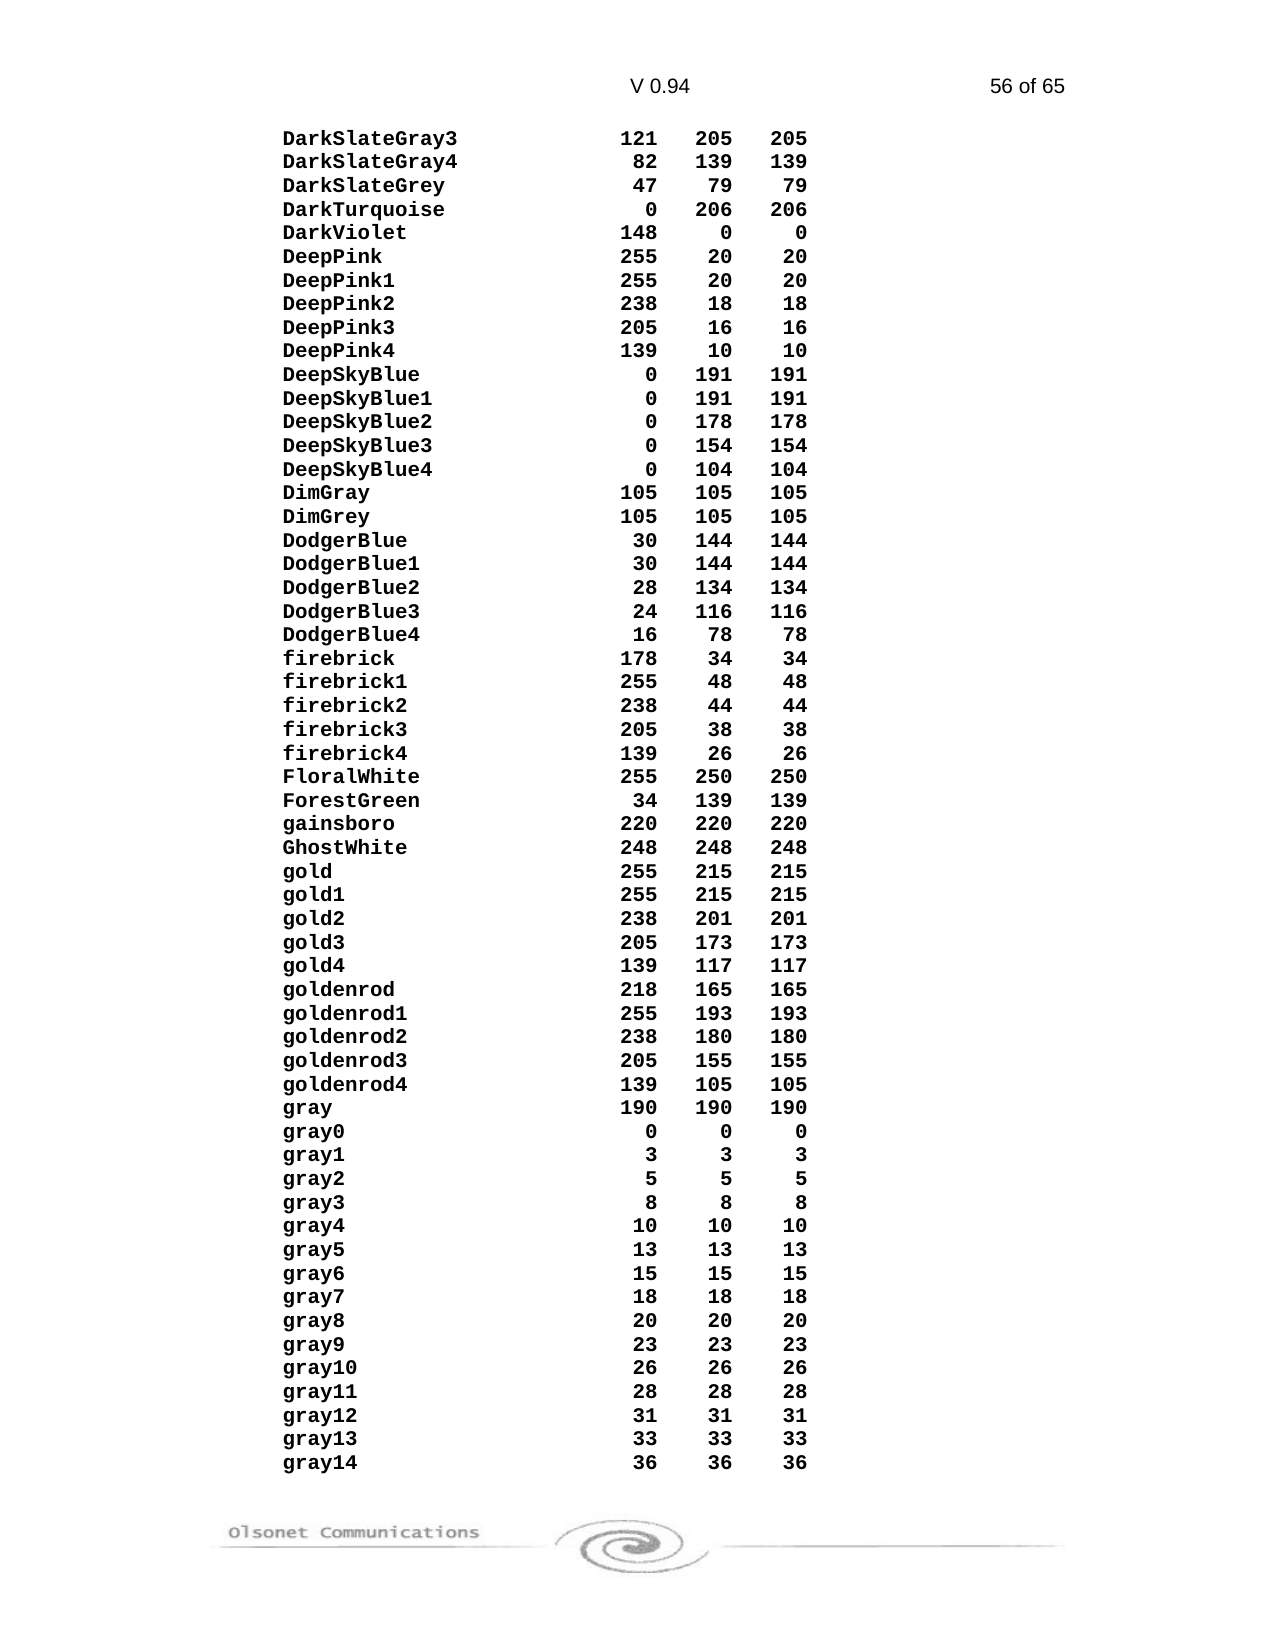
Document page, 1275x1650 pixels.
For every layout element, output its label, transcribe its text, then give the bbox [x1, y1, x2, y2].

text gray14 36 36 36 [282, 1452, 1065, 1476]
text DeepPink 255 20 20 [282, 246, 1065, 269]
text firebrick2 238 44 44 [282, 695, 1065, 719]
text DeepSkyBlue3 0 154 154 [282, 435, 1065, 459]
text DeepPink3 205 16 16 [282, 317, 1065, 341]
text gray8 20 20 20 [282, 1310, 1065, 1334]
text goldenrod3 205 155 155 [282, 1050, 1065, 1073]
text GhostWhite 248 248 248 [282, 837, 1065, 861]
text gold2 238 201 201 [282, 908, 1065, 932]
text gray2 5 5 5 [282, 1168, 1065, 1192]
text DodgerBlue3 24 116 116 [282, 601, 1065, 624]
text gray3 8 8 8 [282, 1192, 1065, 1215]
text DodgerBlue1 30 144 144 [282, 553, 1065, 577]
text FloralWhite 255 250 250 [282, 766, 1065, 790]
text goldenrod4 139 105 105 [282, 1073, 1065, 1097]
text gold3 205 173 173 [282, 932, 1065, 955]
text goldenrod2 238 180 180 [282, 1026, 1065, 1050]
text gray1 3 3 3 [282, 1144, 1065, 1168]
text gray6 15 15 15 [282, 1263, 1065, 1286]
text gray4 10 10 10 [282, 1215, 1065, 1239]
text gray0 0 0 0 [282, 1121, 1065, 1144]
text DodgerBlue 30 144 144 [282, 530, 1065, 553]
text gold4 139 117 117 [282, 955, 1065, 979]
text goldenrod1 255 193 193 [282, 1003, 1065, 1026]
text gray13 33 33 33 [282, 1428, 1065, 1452]
text firebrick 178 34 34 [282, 648, 1065, 672]
text firebrick1 255 48 48 [282, 672, 1065, 695]
text DarkSlateGrey 47 79 79 [282, 175, 1065, 199]
text DarkViolet 148 0 0 [282, 222, 1065, 246]
picture [210, 1504, 1065, 1596]
text gray7 18 18 18 [282, 1286, 1065, 1310]
text firebrick4 139 26 26 [282, 742, 1065, 766]
text gold 255 215 215 [282, 861, 1065, 884]
text gray9 23 23 23 [282, 1334, 1065, 1357]
text DeepPink4 139 10 10 [282, 341, 1065, 364]
text DodgerBlue4 16 78 78 [282, 624, 1065, 648]
text DeepPink2 238 18 18 [282, 293, 1065, 317]
text gray5 13 13 13 [282, 1239, 1065, 1263]
text gray12 31 31 31 [282, 1404, 1065, 1428]
text DarkSlateGray3 121 205 205 [282, 128, 1065, 151]
text DodgerBlue2 28 134 134 [282, 577, 1065, 601]
text DimGray 105 105 105 [282, 482, 1065, 506]
text gray 190 190 190 [282, 1097, 1065, 1121]
text DimGrey 105 105 105 [282, 506, 1065, 530]
text DeepSkyBlue 0 191 191 [282, 364, 1065, 388]
text DarkSlateGray4 82 139 139 [282, 151, 1065, 175]
text DeepSkyBlue1 0 191 191 [282, 388, 1065, 411]
text ForestGreen 34 139 139 [282, 790, 1065, 813]
text DeepPink1 255 20 20 [282, 269, 1065, 293]
text gray10 26 26 26 [282, 1357, 1065, 1381]
text DeepSkyBlue2 0 178 178 [282, 411, 1065, 435]
text DeepSkyBlue4 0 104 104 [282, 459, 1065, 482]
text gainsboro 220 220 220 [282, 813, 1065, 837]
text firebrick3 205 38 38 [282, 719, 1065, 742]
text gold1 255 215 215 [282, 884, 1065, 908]
text DarkTurquoise 0 206 206 [282, 199, 1065, 222]
text goldenrod 218 165 165 [282, 979, 1065, 1003]
text gray11 28 28 28 [282, 1381, 1065, 1404]
